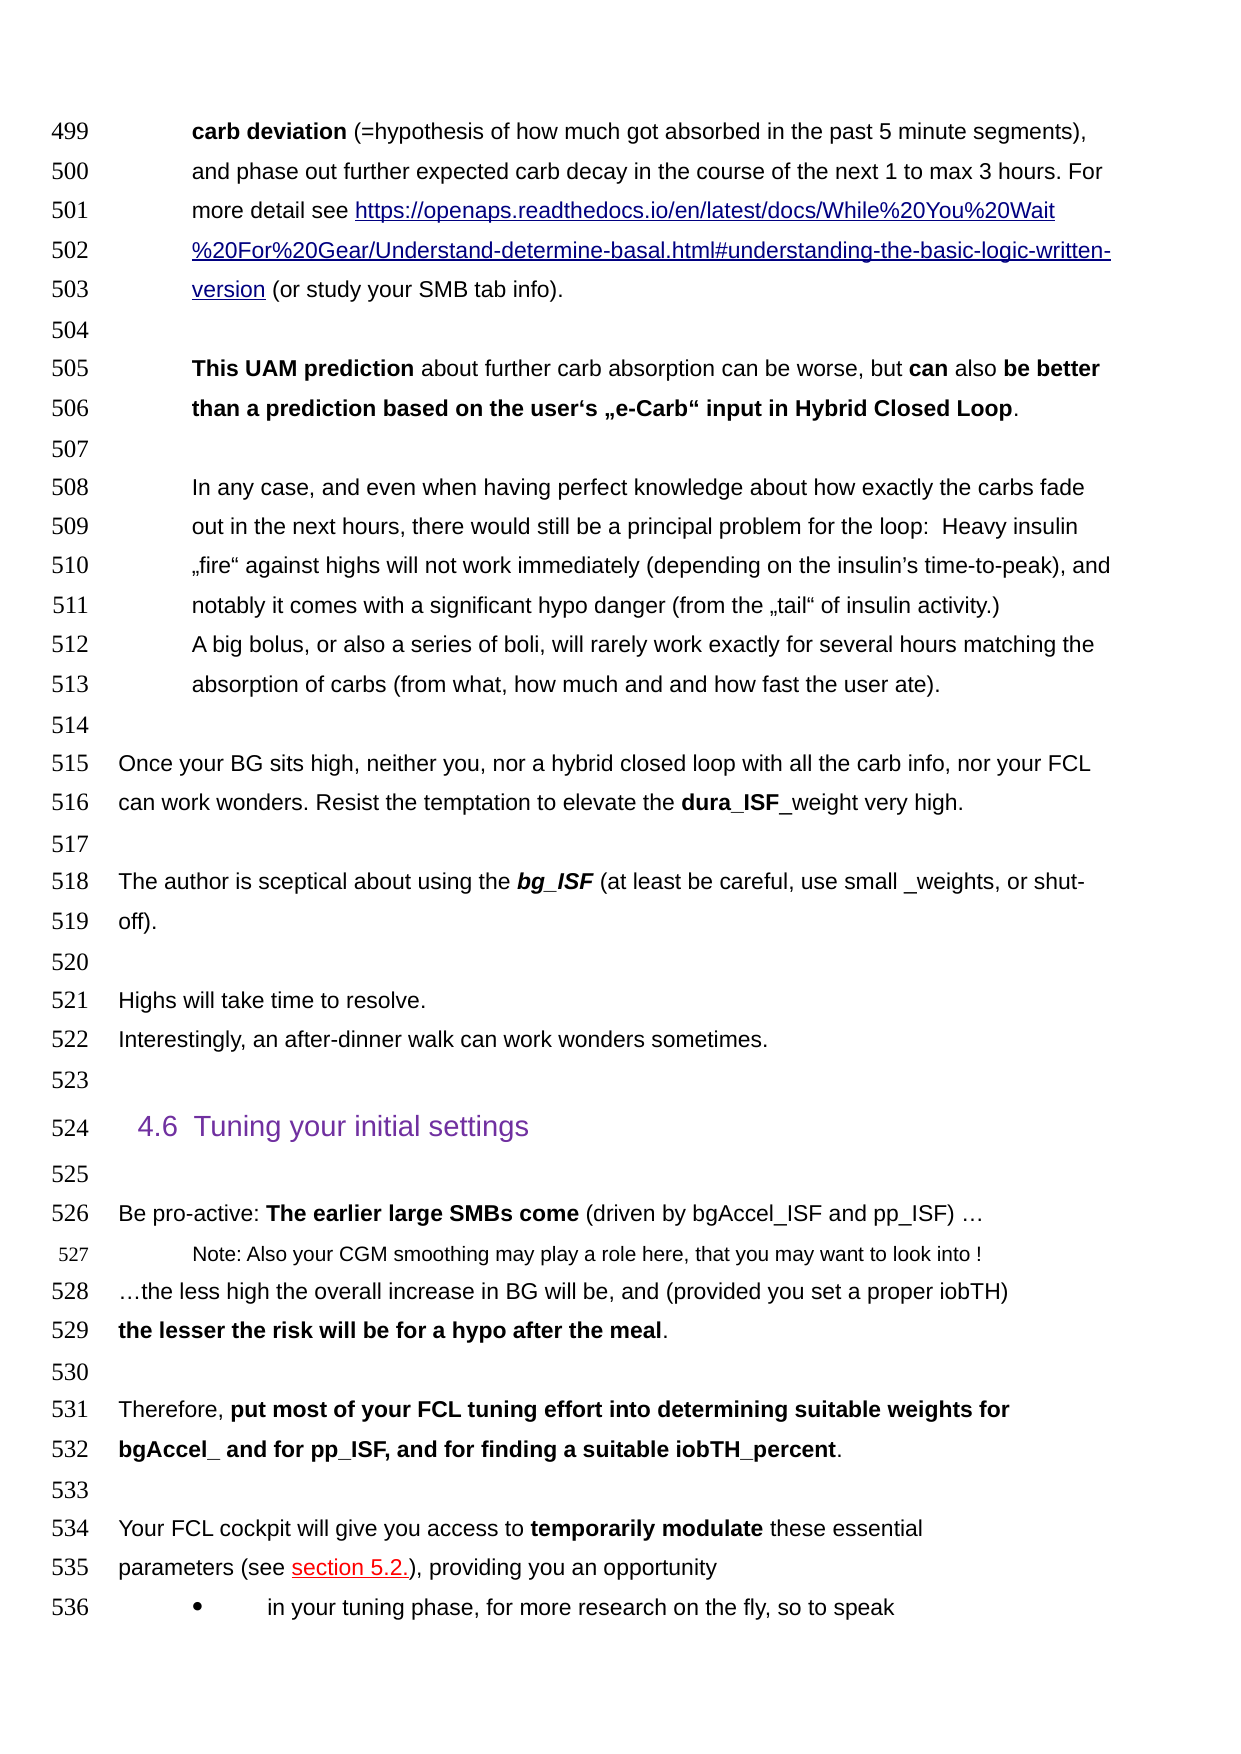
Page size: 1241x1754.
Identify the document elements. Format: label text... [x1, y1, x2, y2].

list in your tuning phase, for more research on the fly, so to speak [193, 1593, 1039, 1620]
text 4.6 Tuning your initial settings [118, 1109, 1039, 1142]
text carb deviation (=hypothesis of how much got absorbed in the past 5 minute segments), and phase out further expected carb decay in the course of the next 1 to max 3 hours. For more detail see https://openaps.readthedocs.io/en/latest/docs/While%20You%20Wait%20For%20Gear/Understand-determine-basal.html#understanding-the-basic-logic-written-version (or study your SMB tab info). [192, 118, 1122, 302]
text Your FCL cockpit will give you access to temporarily modulate these essential parameters (see section 5.2.), providing you an opportunity [118, 1514, 1039, 1580]
text In any case, and even when having perfect knowledge about how exactly the carbs fade out in the next hours, there would still be a principal problem for the loop: Heavy insulin „fire“ against highs will not work immediately (depending on the insulin’s time-to-peak), and notably it comes with a significant hypo danger (from the „tail“ of insulin activity.) [192, 473, 1122, 618]
text The author is sceptical about using the bg_ISF (at least be careful, use small _weights, or shut-off). [118, 868, 1122, 934]
text Be pro-active: The earlier large SMBs come (driven by bgAccel_ISF and pp_ISF) … [118, 1198, 1039, 1227]
text A big bolus, or also a series of boli, will rarely work exactly for several hours matching the absorption of carbs (from what, how much and and how fast the user ate). [192, 631, 1122, 697]
text Note: Also your CGM smoothing may play a role here, that you may want to look into ! [192, 1242, 1039, 1266]
text Therefore, put most of your FCL tuning effort into determining suitable weights for bgAccel_ and for pp_ISF, and for finding a suitable iobTH_percent. [118, 1396, 1039, 1462]
text …the less high the overall increase in BG will be, and (provided you set a proper iobTH) the lesser the risk will be for a hypo after the meal. [118, 1278, 1039, 1343]
text Highs will take time to resolve. [118, 987, 1122, 1013]
text Once your BG sits high, neither you, nor a hybrid closed loop with all the carb info, nor your FCL can work wonders. Resist the temptation to elevate the dura_ISF_weight very high. [118, 750, 1122, 816]
text Interestingly, an after-dinner walk can work wonders sometimes. [118, 1026, 1122, 1052]
text This UAM prediction about further carb absorption can be worse, but can also be better than a prediction based on the user‘s „e-Carb“ input in Hybrid Closed Loop. [192, 355, 1122, 421]
